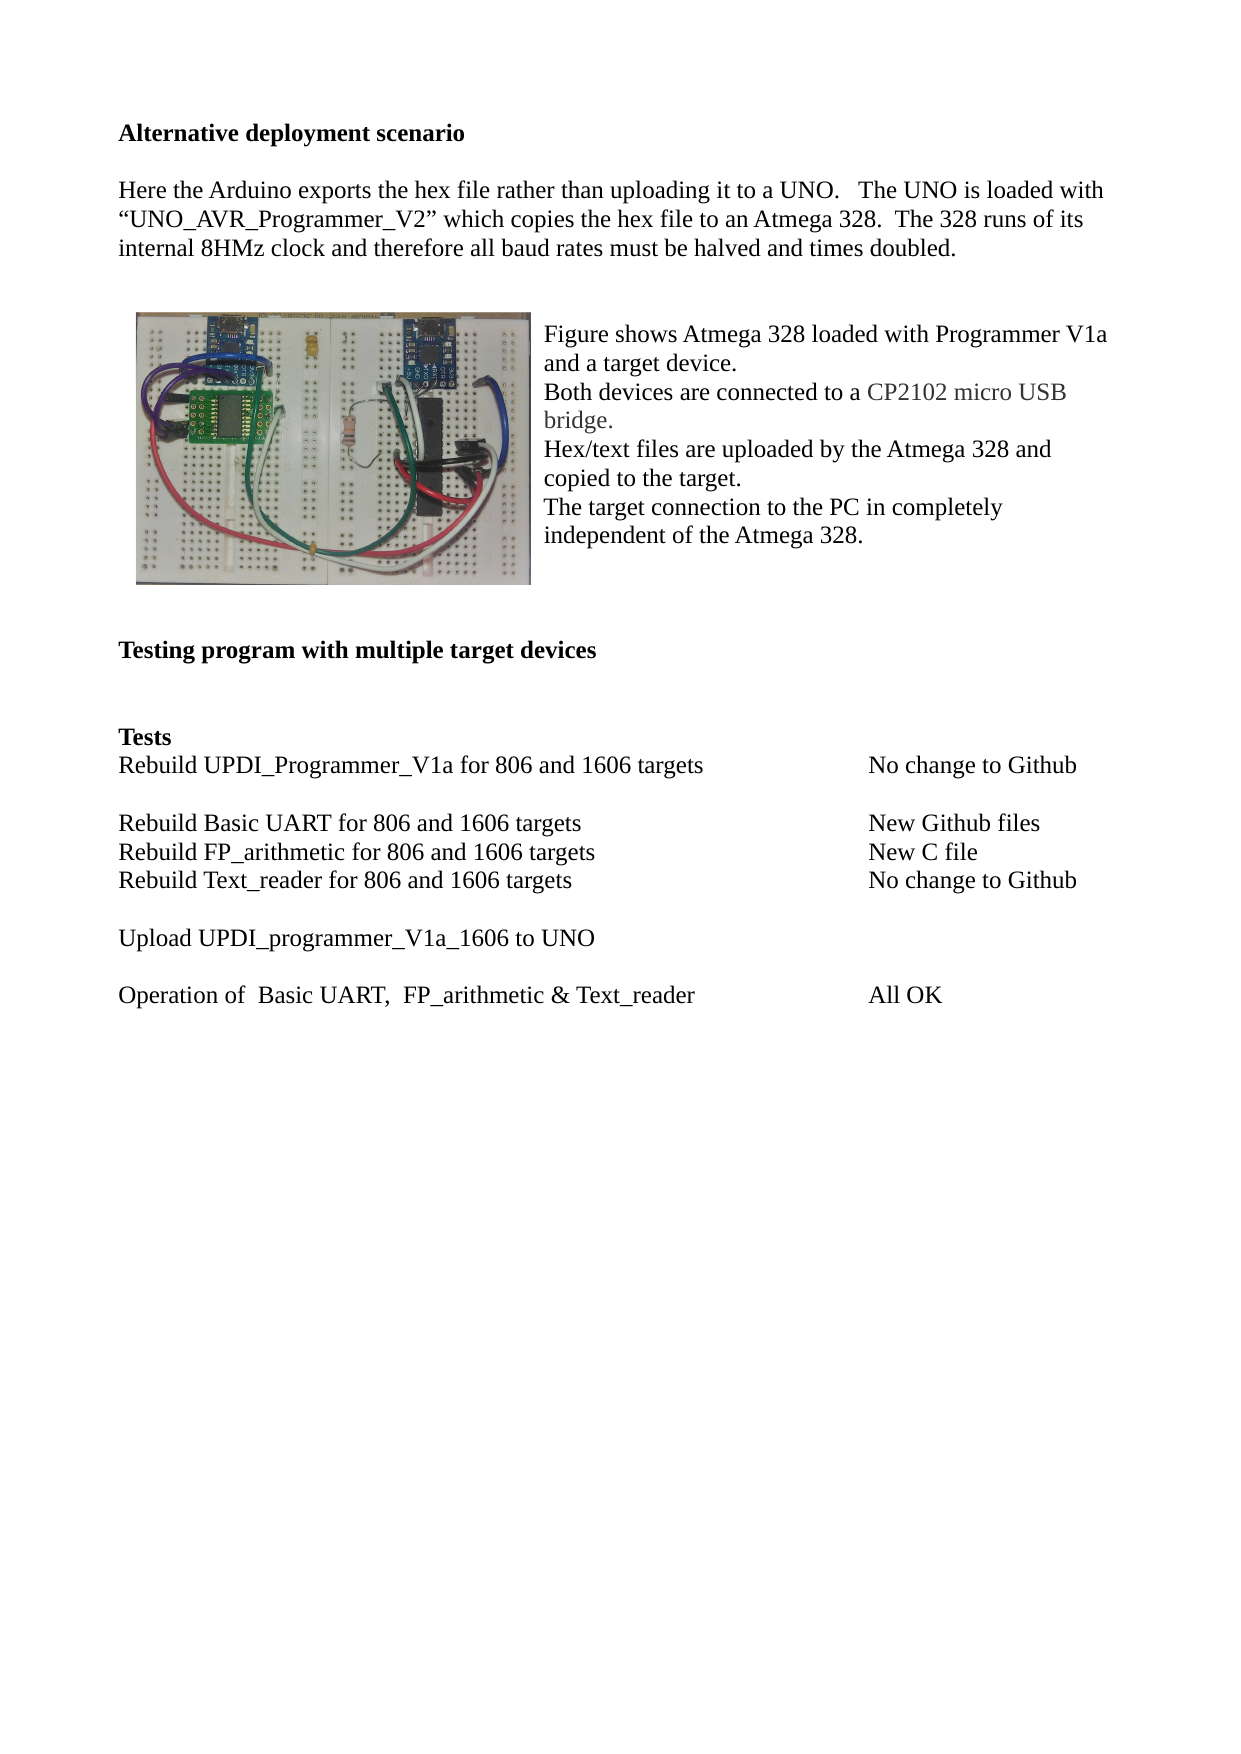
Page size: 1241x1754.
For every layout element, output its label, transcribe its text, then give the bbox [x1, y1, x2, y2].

text Rebuild FP_arithmetic for 806 and 1606 targets New C file [118, 837, 1122, 866]
text Rebuild UPDI_Programmer_V1a for 806 and 1606 targets No change to Github [118, 751, 1122, 779]
text Figure shows Atmega 328 loaded with Programmer V1a [531, 319, 1122, 348]
text copied to the target. [531, 463, 1122, 492]
text internal 8HMz clock and therefore all baud rates must be halved and times doubled. [118, 233, 1122, 262]
text Hex/text files are uploaded by the Atmega 328 and [531, 434, 1122, 463]
text The target connection to the PC in completely [531, 492, 1122, 521]
text [118, 406, 135, 434]
text Rebuild Text_reader for 806 and 1606 targets No change to Github [118, 866, 1122, 894]
text Here the Arduino exports the hex file rather than uploading it to a UNO. The UNO is loaded with “UNO_AVR_Programmer_V2” which copies the hex file to an Atmega 328. The 328 runs of its [118, 176, 1122, 233]
text Both devices are connected to a CP2102 micro USB [531, 377, 1122, 406]
text and a target device. [531, 348, 1122, 377]
text Rebuild Basic UART for 806 and 1606 targets New Github files [118, 808, 1122, 837]
text [118, 348, 135, 377]
text bridge. [531, 406, 1122, 434]
text Upload UPDI_programmer_V1a_1606 to UNO [118, 923, 1122, 952]
text Testing program with multiple target devices [118, 636, 1122, 664]
text [118, 463, 135, 492]
text independent of the Atmega 328. [531, 521, 1122, 549]
text Tests [118, 722, 1122, 751]
picture [136, 313, 531, 585]
text Alternative deployment scenario [118, 118, 1122, 147]
text Operation of Basic UART, FP_arithmetic & Text_reader All OK [118, 981, 1122, 1009]
